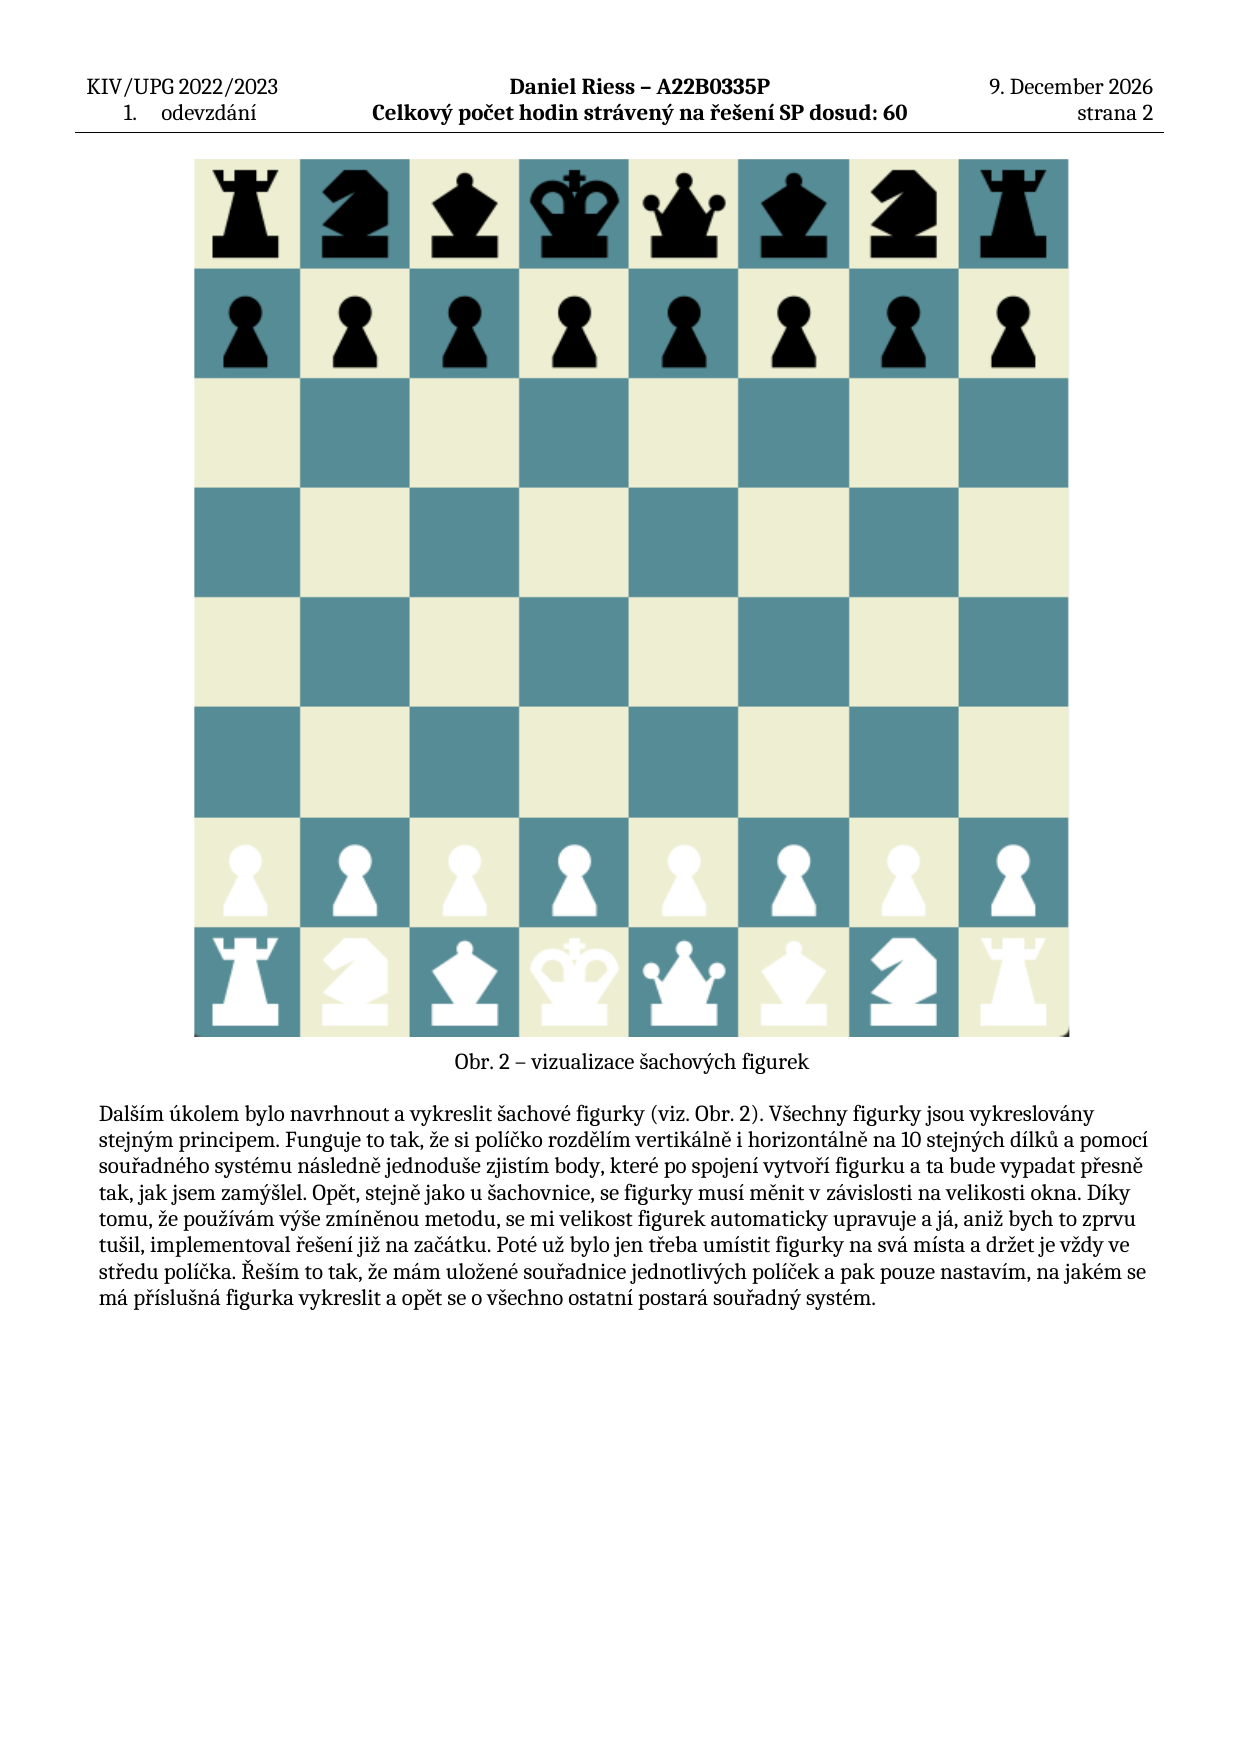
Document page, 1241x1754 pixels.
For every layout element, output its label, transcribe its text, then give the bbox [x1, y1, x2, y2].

text Dalším úkolem bylo navrhnout a vykreslit šachové figurky (viz. Obr. 2). Všechny figurky jsou vykreslovány stejným principem. Funguje to tak, že si políčko rozdělím vertikálně i horizontálně na 10 stejných dílků a pomocí souřadného systému následně jednoduše zjistím body, které po spojení vytvoří figurku a ta bude vypadat přesně tak, jak jsem zamýšlel. Opět, stejně jako u šachovnice, se figurky musí měnit v závislosti na velikosti okna. Díky tomu, že používám výše zmíněnou metodu, se mi velikost figurek automaticky upravuje a já, aniž bych to zprvu tušil, implementoval řešení již na začátku. Poté už bylo jen třeba umístit figurky na svá místa a držet je vždy ve středu políčka. Řeším to tak, že mám uložené souřadnice jednotlivých políček a pak pouze nastavím, na jakém se má příslušná figurka vykreslit a opět se o všechno ostatní postará souřadný systém. [99, 1101, 1165, 1311]
text Obr. 2 – vizualizace šachových figurek [99, 1049, 1165, 1075]
